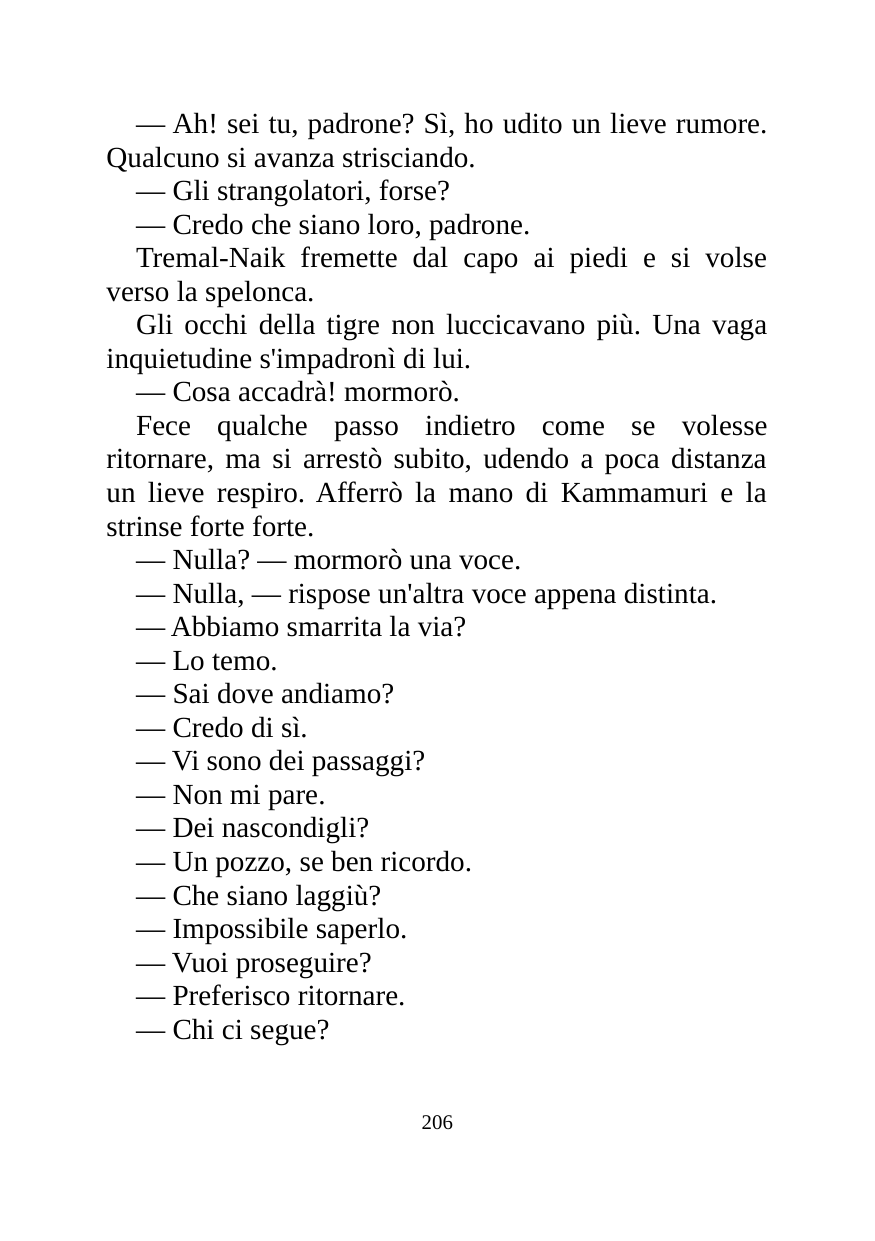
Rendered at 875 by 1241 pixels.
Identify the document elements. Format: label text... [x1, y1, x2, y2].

text — Chi ci segue? [106, 1012, 768, 1045]
text — Vi sono dei passaggi? [106, 743, 768, 777]
text — Che siano laggiù? [106, 878, 768, 911]
text — Gli strangolatori, forse? [106, 173, 768, 207]
text — Ah! sei tu, padrone? Sì, ho udito un lieve rumore. Qualcuno si avanza strisciando. [106, 106, 768, 173]
text Fece qualche passo indietro come se volesse ritornare, ma si arrestò subito, udendo a poca distanza un lieve respiro. Afferrò la mano di Kammamuri e la strinse forte forte. [106, 408, 768, 542]
text — Nulla? — mormorò una voce. [106, 542, 768, 576]
text — Impossibile saperlo. [106, 911, 768, 945]
text — Vuoi proseguire? [106, 945, 768, 978]
text — Preferisco ritornare. [106, 978, 768, 1012]
text — Non mi pare. [106, 777, 768, 811]
text — Cosa accadrà! mormorò. [106, 374, 768, 408]
text — Nulla, — rispose un'altra voce appena distinta. [106, 576, 768, 609]
text — Lo temo. [106, 643, 768, 676]
text Tremal-Naik fremette dal capo ai piedi e si volse verso la spelonca. [106, 240, 768, 307]
text Gli occhi della tigre non luccicavano più. Una vaga inquietudine s'impadronì di lui. [106, 307, 768, 374]
text — Dei nascondigli? [106, 811, 768, 844]
text — Credo di sì. [106, 710, 768, 743]
text — Abbiamo smarrita la via? [106, 609, 768, 643]
text — Credo che siano loro, padrone. [106, 207, 768, 240]
text — Sai dove andiamo? [106, 676, 768, 710]
text — Un pozzo, se ben ricordo. [106, 844, 768, 878]
